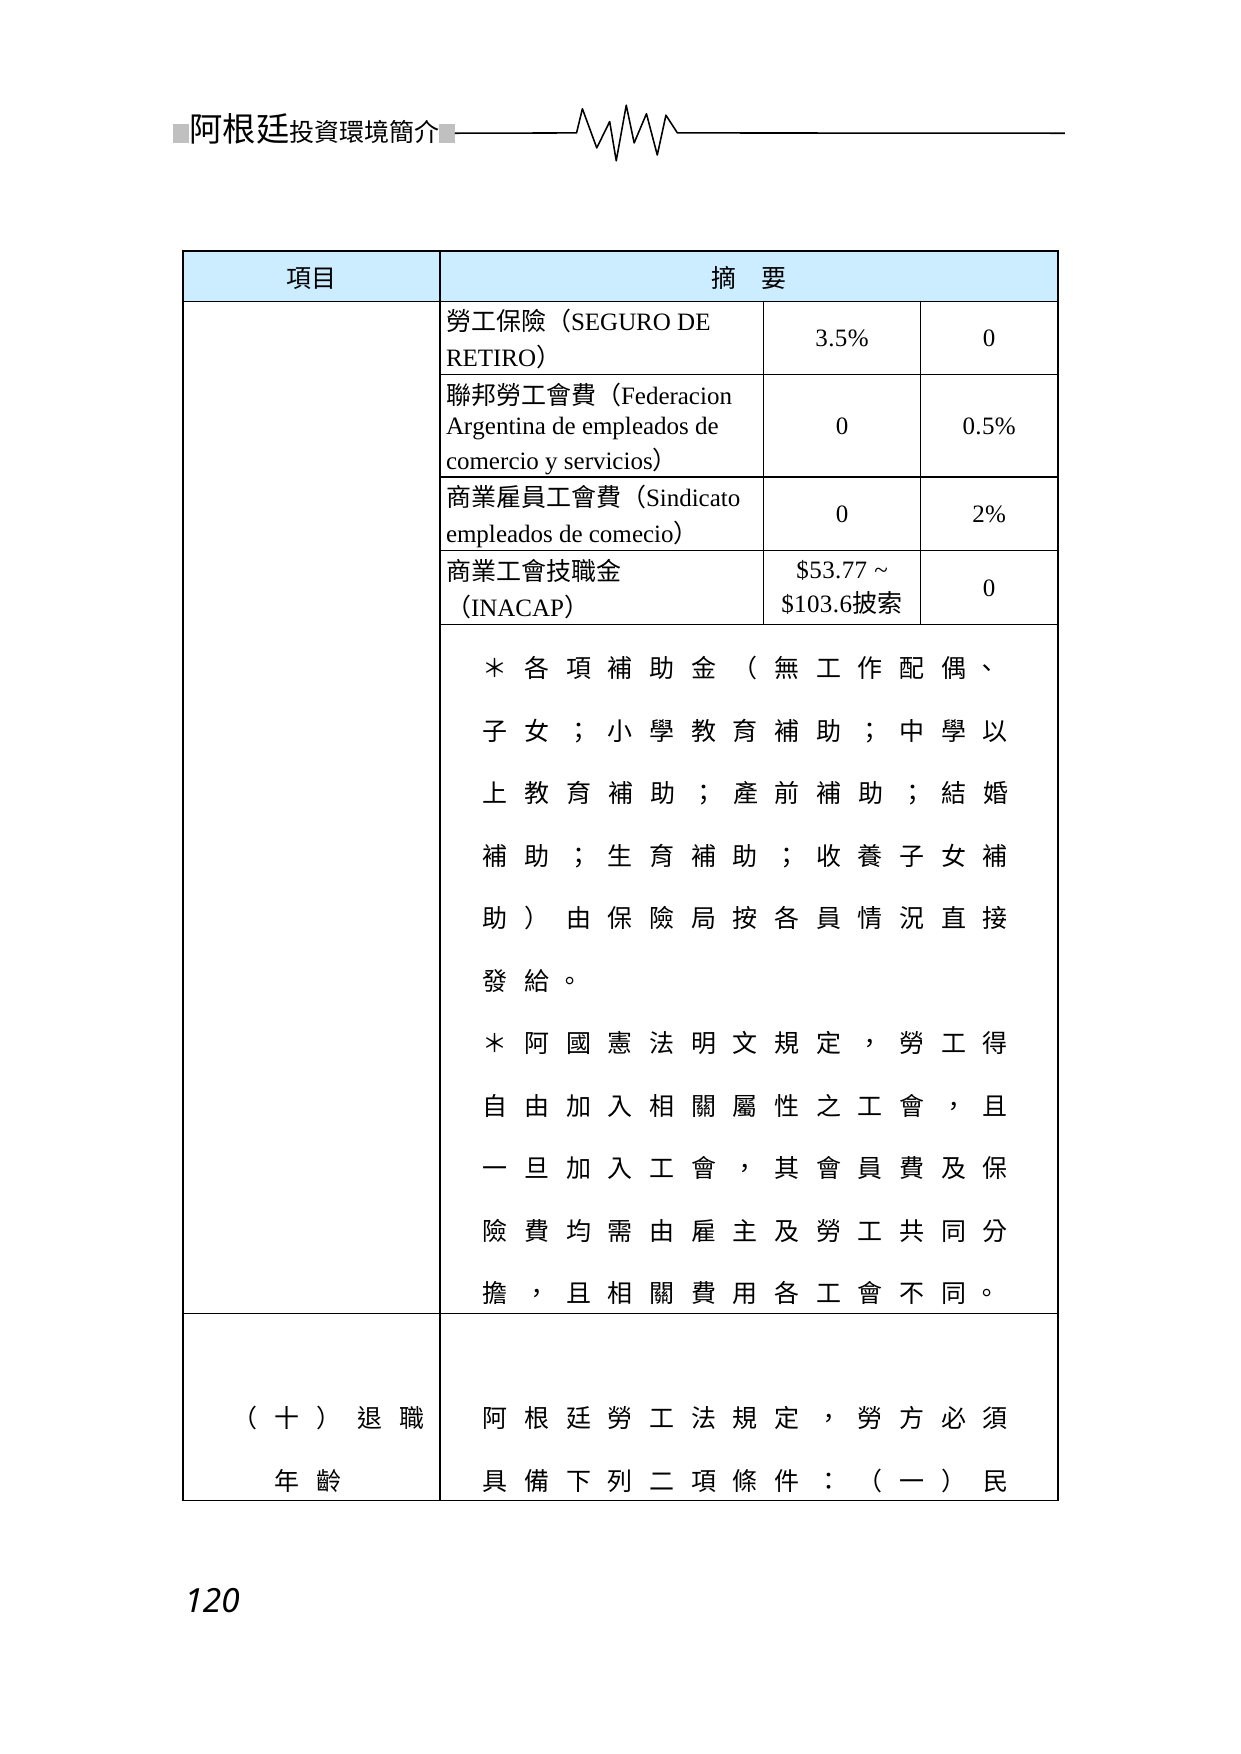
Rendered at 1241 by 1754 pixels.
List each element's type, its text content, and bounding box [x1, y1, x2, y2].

table_cell 0 [921, 551, 1057, 623]
table_header 項目 [184, 252, 439, 301]
table_cell 0 [764, 478, 920, 550]
table_cell （十）退職年齡 [184, 1314, 439, 1500]
table_cell 0 [921, 302, 1057, 374]
table_cell [184, 302, 439, 1313]
table_cell 0 [764, 375, 920, 476]
table_cell 2% [921, 478, 1057, 550]
table_cell 0.5% [921, 375, 1057, 476]
table_cell 阿根廷勞工法規定，勞方必須具備下列二項條件：（一）民 [441, 1314, 1057, 1500]
table_cell 勞工保險（SEGURO DE RETIRO） [441, 302, 763, 374]
table_header 摘 要 [441, 252, 1057, 301]
table_cell 商業工會技職金（INACAP） [441, 551, 763, 623]
table_cell ＊各項補助金（無工作配偶、子女；小學教育補助；中學以上教育補助；產前補助；結婚補助；生育補助；收養子女補助）由保險局按各員情況直接發給。 ＊阿國憲法明文規定，勞工得自由加入相關屬性之工會，且一旦加入工會，其會員費及保險費均需由雇主及勞工共同分擔，且相關費用各工會不同。 [441, 625, 1057, 1313]
table_cell 商業雇員工會費（Sindicato empleados de comecio） [441, 478, 763, 550]
table_cell $53.77 ~ $103.6披索 [764, 551, 920, 623]
table_cell 3.5% [764, 302, 920, 374]
table_cell 聯邦勞工會費（Federacion Argentina de empleados de comercio y servicios） [441, 375, 763, 476]
